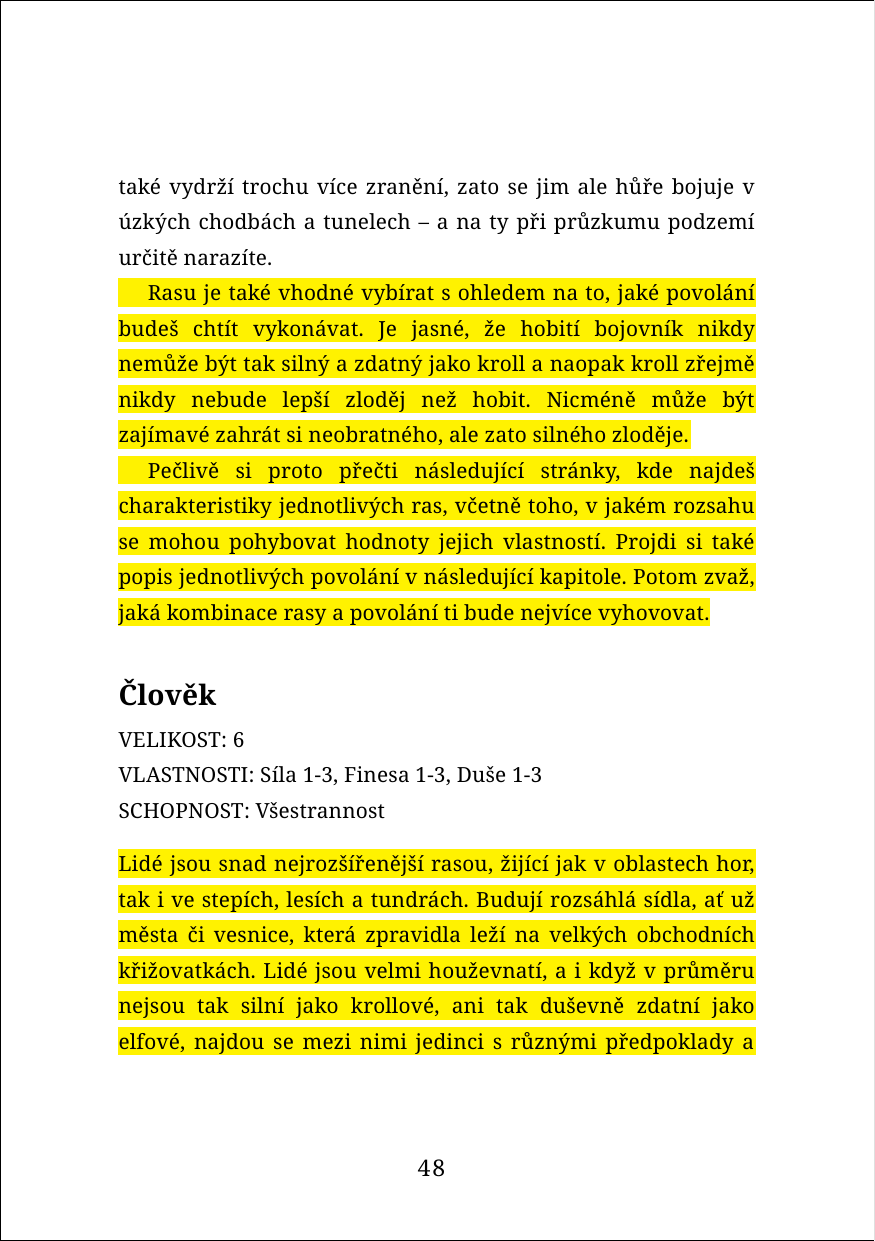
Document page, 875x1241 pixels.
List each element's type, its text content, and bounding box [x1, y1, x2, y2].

subtitle Člověk [118, 675, 756, 713]
text Lidé jsou snad nejrozšířenější rasou, žijící jak v oblastech hor, tak i ve stepích, lesích a tundrách. Budují rozsáhlá sídla, ať už města či vesnice, která zpravidla leží na velkých obchodních křižovatkách. Lidé jsou velmi houževnatí, a i když v průměru nejsou tak silní jako krollové, ani tak duševně zdatní jako elfové, najdou se mezi nimi jedinci s různými předpoklady a [118, 849, 756, 1055]
text také vydrží trochu více zranění, zato se jim ale hůře bojuje v úzkých chodbách a tunelech – a na ty při průzkumu podzemí určitě narazíte. Rasu je také vhodné vybírat s ohledem na to, jaké povolání budeš chtít vykonávat. Je jasné, že hobití bojovník nikdy nemůže být tak silný a zdatný jako kroll a naopak kroll zřejmě nikdy nebude lepší zloděj než hobit. Nicméně může být zajímavé zahrát si neobratného, ale zato silného zloděje. Pečlivě si proto přečti následující stránky, kde najdeš charakteristiky jednotlivých ras, včetně toho, v jakém rozsahu se mohou pohybovat hodnoty jejich vlastností. Projdi si také popis jednotlivých povolání v následující kapitole. Potom zvaž, jaká kombinace rasy a povolání ti bude nejvíce vyhovovat. [118, 172, 756, 626]
text VELIKOST: 6 VLASTNOSTI: Síla 1-3, Finesa 1-3, Duše 1-3 SCHOPNOST: Všestrannost [118, 725, 756, 824]
